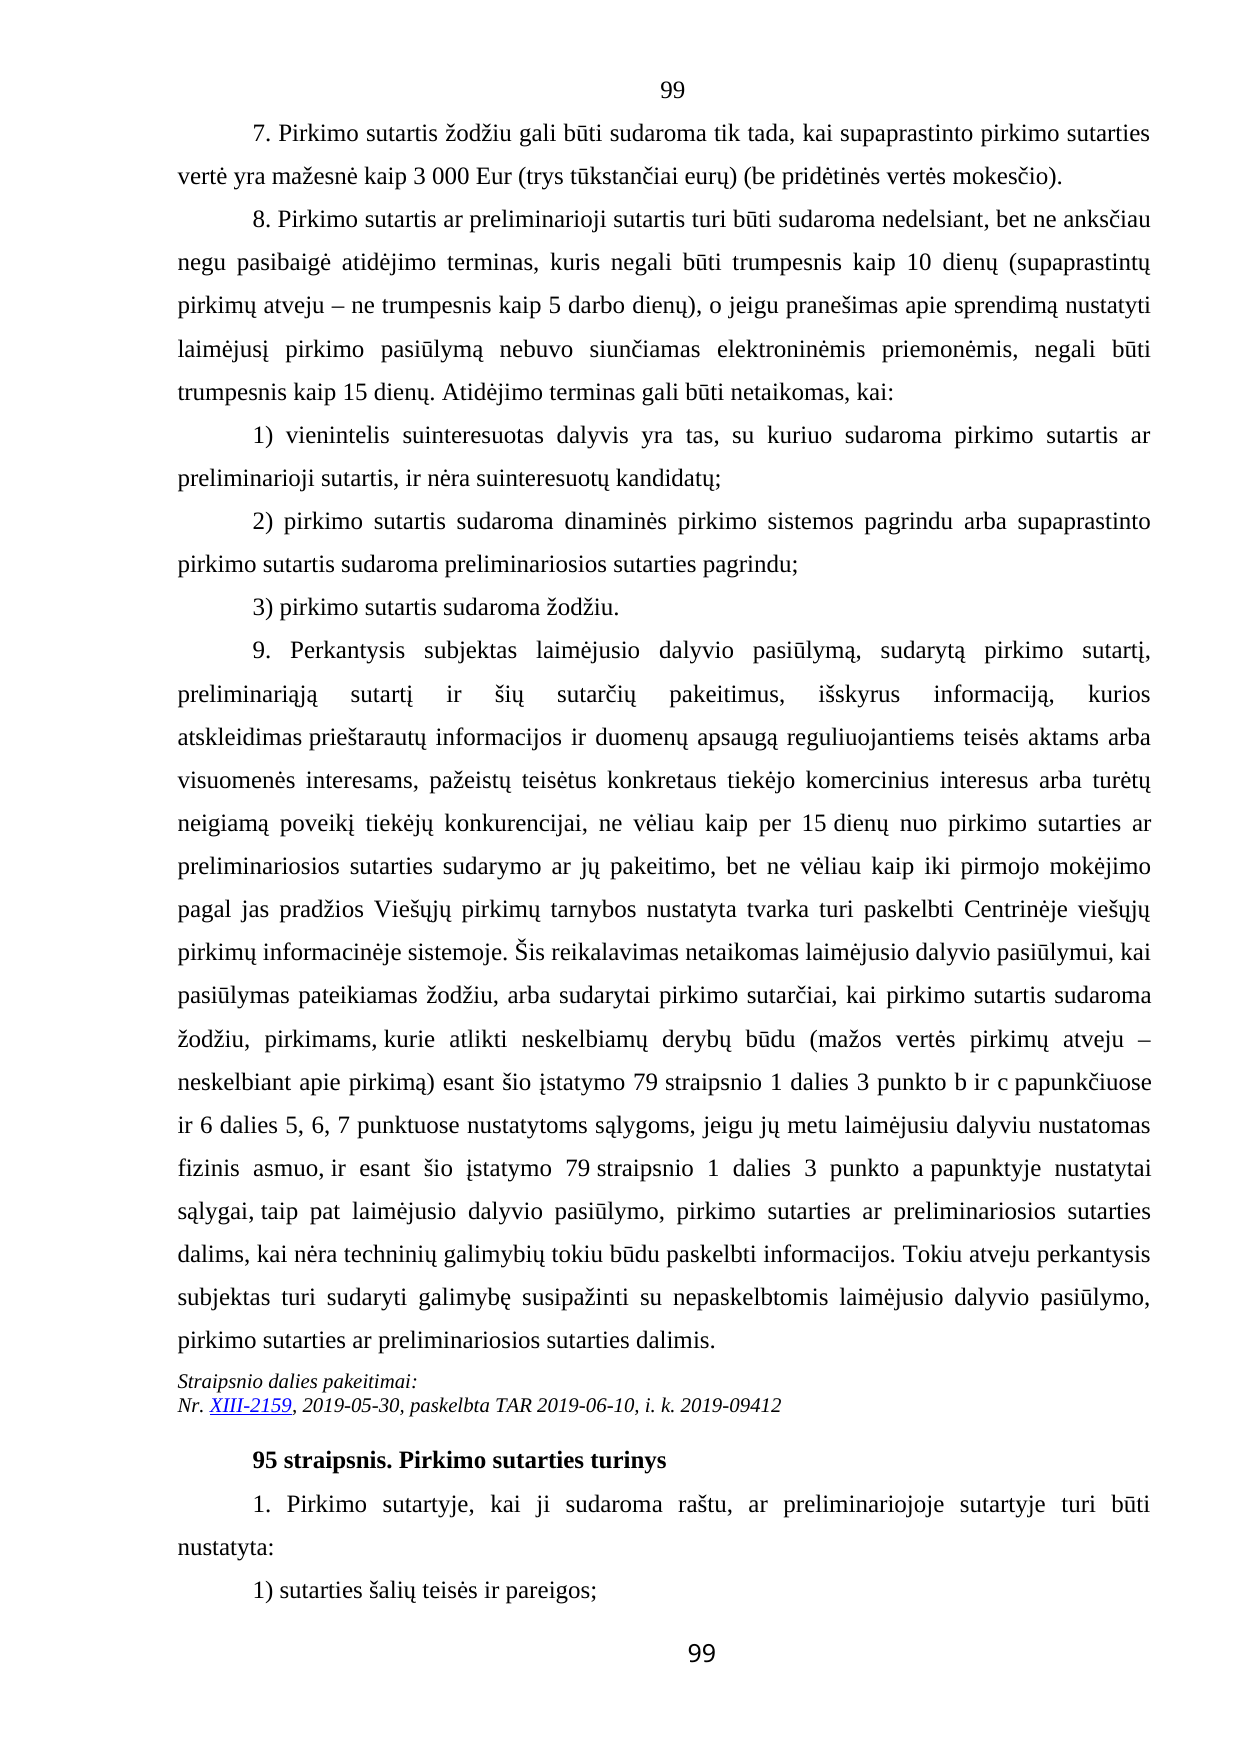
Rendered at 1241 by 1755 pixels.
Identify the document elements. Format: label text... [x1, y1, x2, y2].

text 1) sutarties šalių teisės ir pareigos; [177, 1575, 1152, 1604]
text 8. Pirkimo sutartis ar preliminarioji sutartis turi būti sudaroma nedelsiant, bet ne anksčiau negu pasibaigė atidėjimo terminas, kuris negali būti trumpesnis kaip 10 dienų (supaprastintų pirkimų atveju – ne trumpesnis kaip 5 darbo dienų), o jeigu pranešimas apie sprendimą nustatyti laimėjusį pirkimo pasiūlymą nebuvo siunčiamas elektroninėmis priemonėmis, negali būti trumpesnis kaip 15 dienų. Atidėjimo terminas gali būti netaikomas, kai: [177, 204, 1152, 406]
text 2) pirkimo sutartis sudaroma dinaminės pirkimo sistemos pagrindu arba supaprastinto pirkimo sutartis sudaroma preliminariosios sutarties pagrindu; [177, 506, 1152, 578]
text 1) vienintelis suinteresuotas dalyvis yra tas, su kuriuo sudaroma pirkimo sutartis ar preliminarioji sutartis, ir nėra suinteresuotų kandidatų; [177, 420, 1152, 492]
text Nr. XIII-2159, 2019-05-30, paskelbta TAR 2019-06-10, i. k. 2019-09412 [177, 1393, 1152, 1417]
text 7. Pirkimo sutartis žodžiu gali būti sudaroma tik tada, kai supaprastinto pirkimo sutarties vertė yra mažesnė kaip 3 000 Eur (trys tūkstančiai eurų) (be pridėtinės vertės mokesčio). [177, 118, 1152, 190]
text 1. Pirkimo sutartyje, kai ji sudaroma raštu, ar preliminariojoje sutartyje turi būti nustatyta: [177, 1489, 1152, 1561]
text Straipsnio dalies pakeitimai: [177, 1369, 1152, 1393]
text 9. Perkantysis subjektas laimėjusio dalyvio pasiūlymą, sudarytą pirkimo sutartį, preliminariąją sutartį ir šių sutarčių pakeitimus, išskyrus informaciją, kurios atskleidimas prieštarautų informacijos ir duomenų apsaugą reguliuojantiems teisės aktams arba visuomenės interesams, pažeistų teisėtus konkretaus tiekėjo komercinius interesus arba turėtų neigiamą poveikį tiekėjų konkurencijai, ne vėliau kaip per 15 dienų nuo pirkimo sutarties ar preliminariosios sutarties sudarymo ar jų pakeitimo, bet ne vėliau kaip iki pirmojo mokėjimo pagal jas pradžios Viešųjų pirkimų tarnybos nustatyta tvarka turi paskelbti Centrinėje viešųjų pirkimų informacinėje sistemoje. Šis reikalavimas netaikomas laimėjusio dalyvio pasiūlymui, kai pasiūlymas pateikiamas žodžiu, arba sudarytai pirkimo sutarčiai, kai pirkimo sutartis sudaroma žodžiu, pirkimams, kurie atlikti neskelbiamų derybų būdu (mažos vertės pirkimų atveju – neskelbiant apie pirkimą) esant šio įstatymo 79 straipsnio 1 dalies 3 punkto b ir c papunkčiuose ir 6 dalies 5, 6, 7 punktuose nustatytoms sąlygoms, jeigu jų metu laimėjusiu dalyviu nustatomas fizinis asmuo, ir esant šio įstatymo 79 straipsnio 1 dalies 3 punkto a papunktyje nustatytai sąlygai, taip pat laimėjusio dalyvio pasiūlymo, pirkimo sutarties ar preliminariosios sutarties dalims, kai nėra techninių galimybių tokiu būdu paskelbti informacijos. Tokiu atveju perkantysis subjektas turi sudaryti galimybę susipažinti su nepaskelbtomis laimėjusio dalyvio pasiūlymo, pirkimo sutarties ar preliminariosios sutarties dalimis. [177, 636, 1152, 1354]
text 95 straipsnis. Pirkimo sutarties turinys [177, 1446, 1152, 1474]
subtitle 3) pirkimo sutartis sudaroma žodžiu. [177, 592, 1152, 621]
